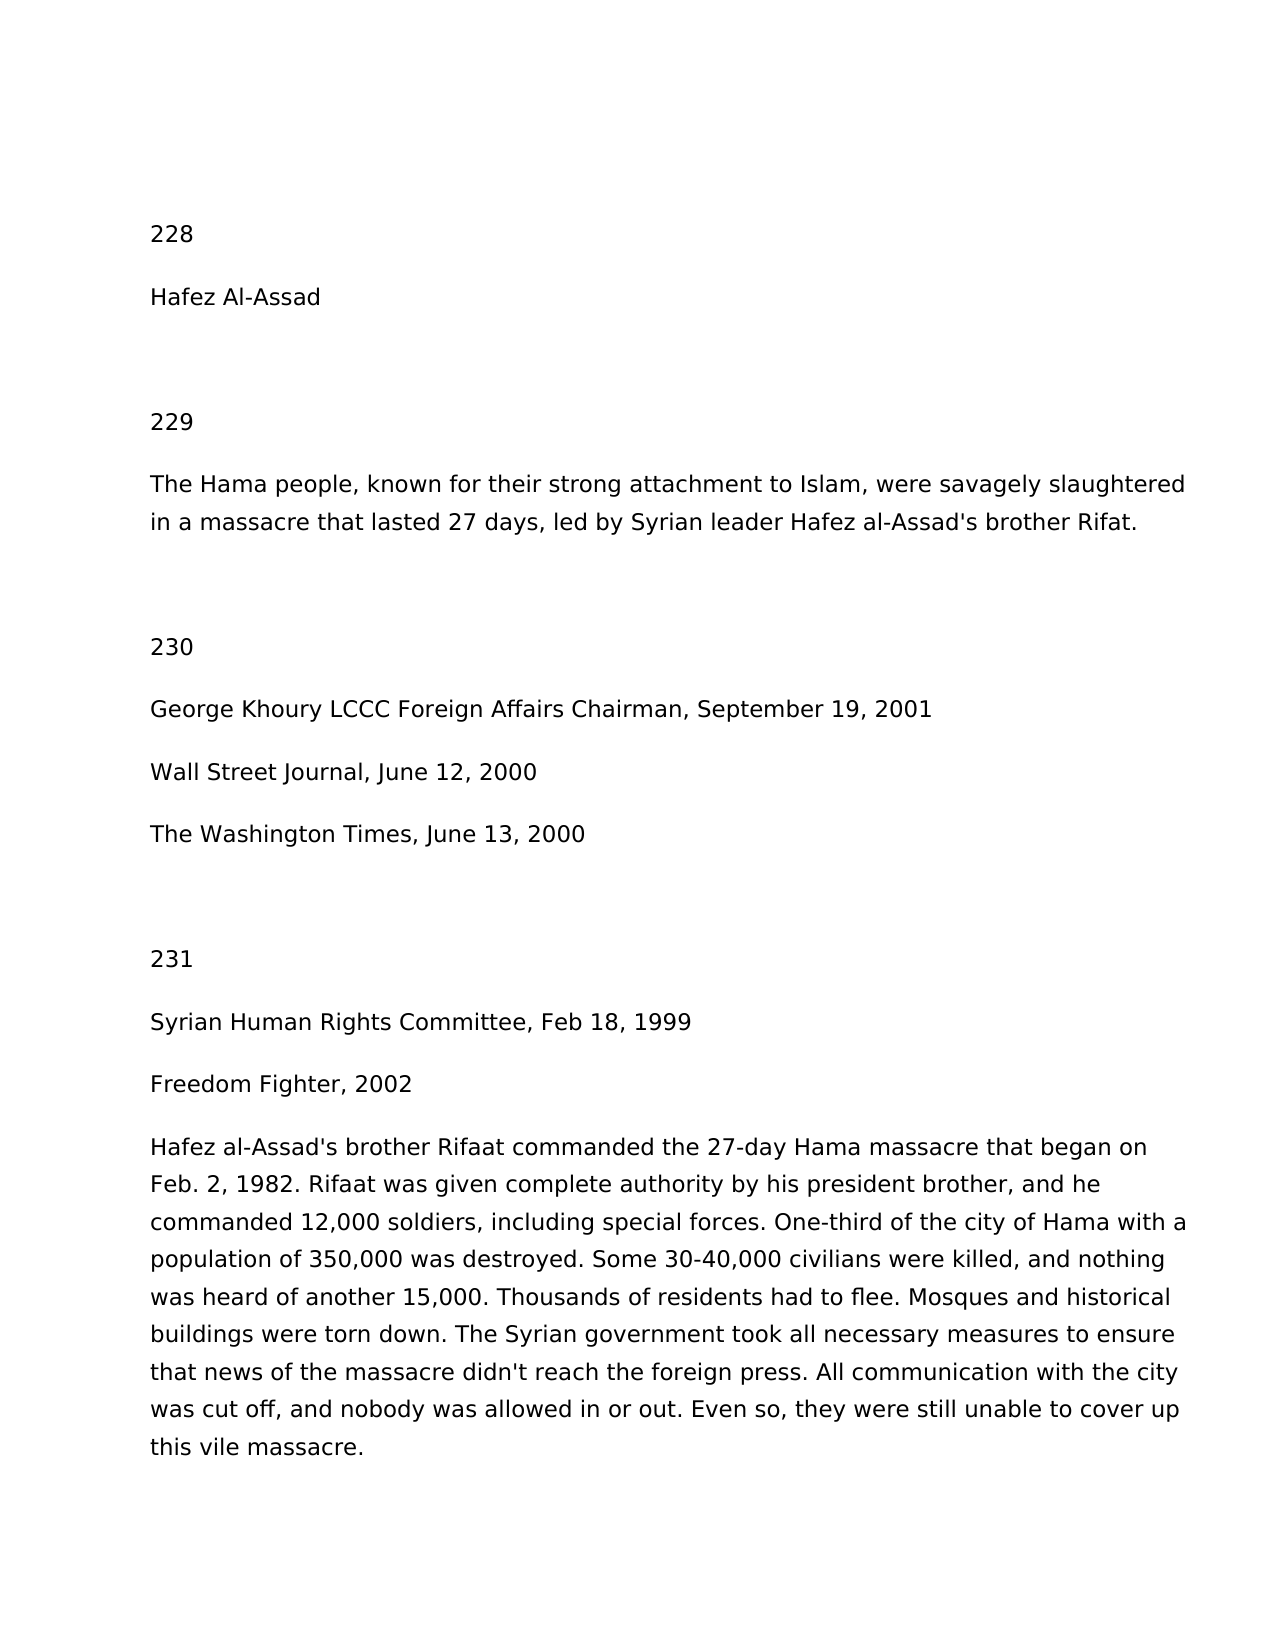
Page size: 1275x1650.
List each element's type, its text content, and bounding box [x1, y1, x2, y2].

text The Washington Times, June 13, 2000 [150, 812, 1200, 850]
text Syrian Human Rights Committee, Feb 18, 1999 [150, 1000, 1200, 1037]
text Hafez al-Assad's brother Rifaat commanded the 27-day Hama massacre that began on Feb. 2, 1982. Rifaat was given complete authority by his president brother, and he commanded 12,000 soldiers, including special forces. One-third of the city of Hama with a population of 350,000 was destroyed. Some 30-40,000 civilians were killed, and nothing was heard of another 15,000. Thousands of residents had to flee. Mosques and historical buildings were torn down. The Syrian government took all necessary measures to ensure that news of the massacre didn't reach the foreign press. All communication with the city was cut off, and nobody was allowed in or out. Even so, they were still unable to cover up this vile massacre. [150, 1125, 1200, 1462]
text 231 [150, 937, 1200, 975]
text 229 [150, 400, 1200, 437]
text The Hama people, known for their strong attachment to Islam, were savagely slaughtered in a massacre that lasted 27 days, led by Syrian leader Hafez al-Assad's brother Rifat. [150, 462, 1200, 537]
text Hafez Al-Assad [150, 275, 1200, 312]
text 228 [150, 212, 1200, 250]
text 230 [150, 625, 1200, 662]
text George Khoury LCCC Foreign Affairs Chairman, September 19, 2001 [150, 687, 1200, 725]
text Freedom Fighter, 2002 [150, 1062, 1200, 1100]
text Wall Street Journal, June 12, 2000 [150, 750, 1200, 787]
